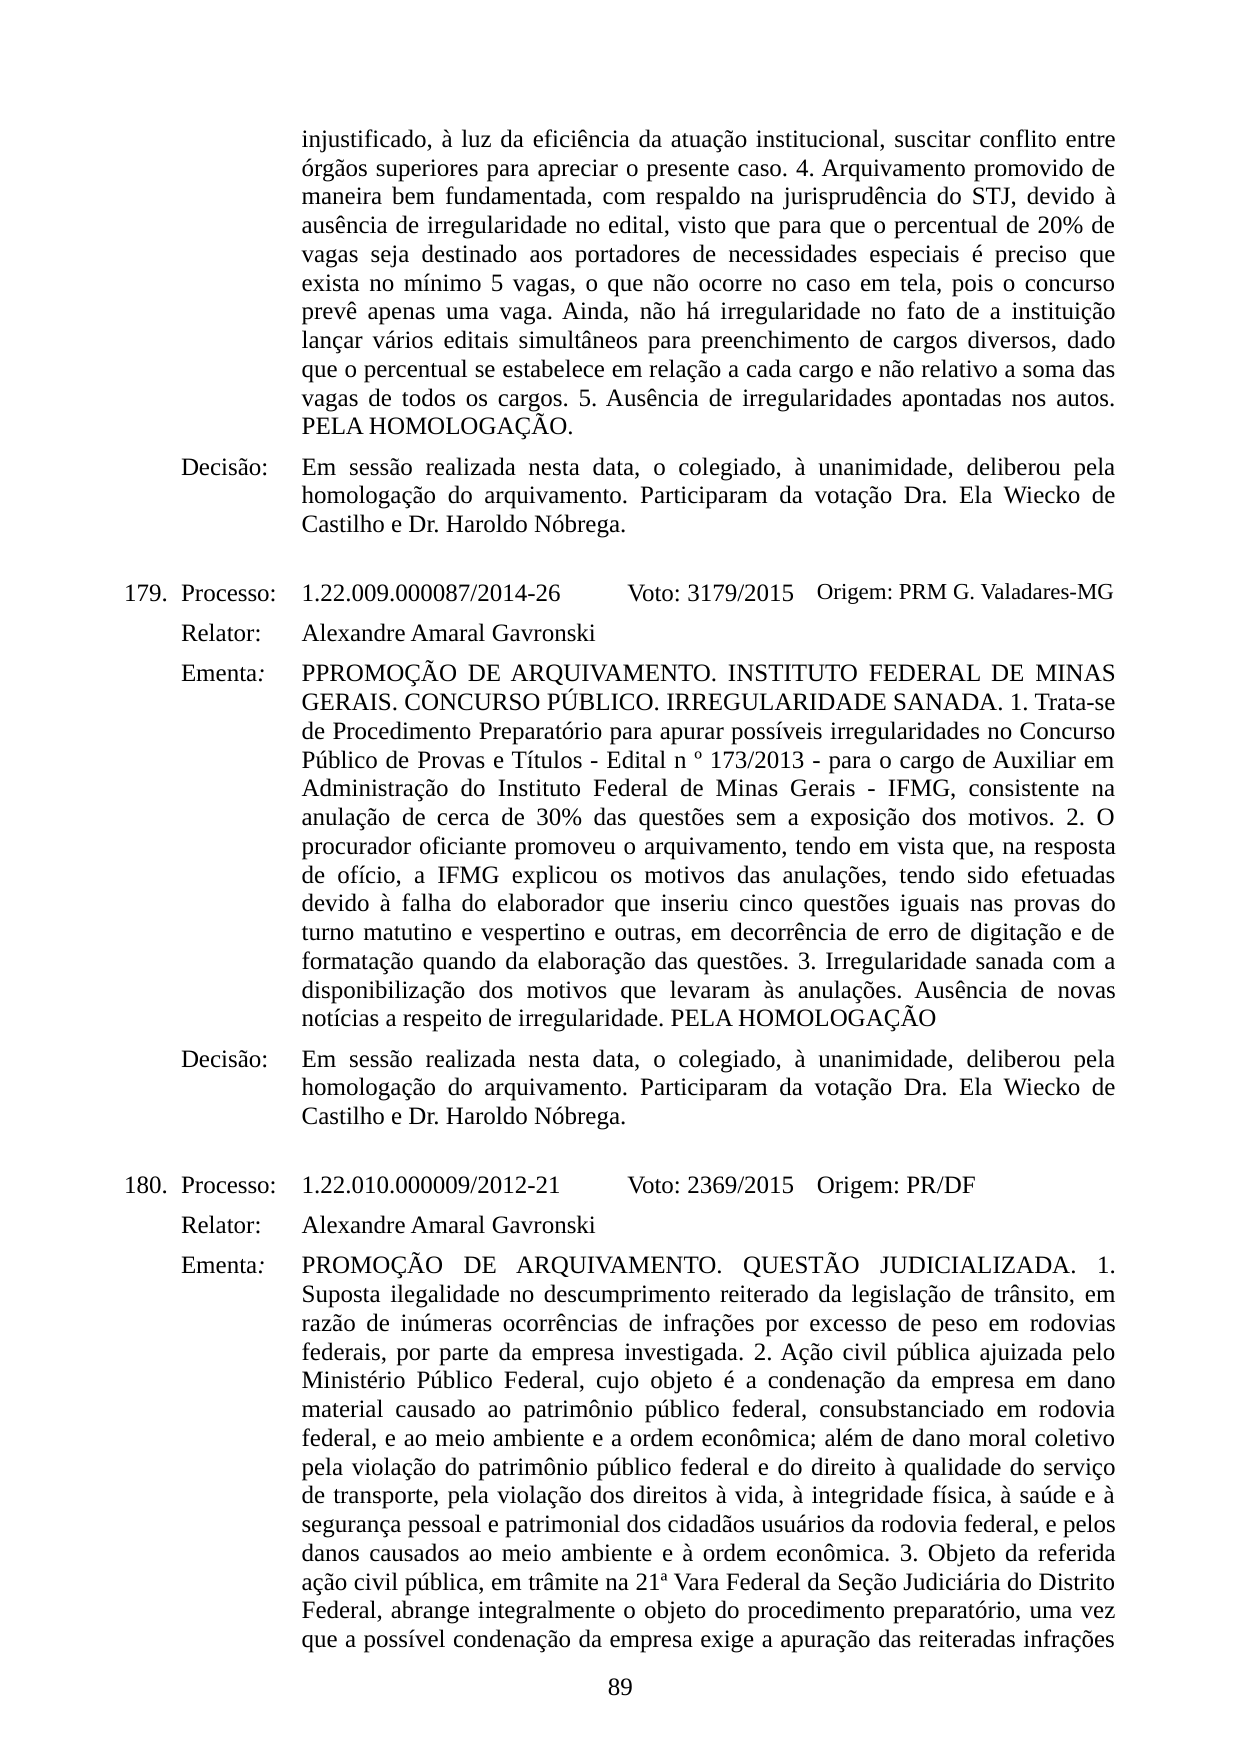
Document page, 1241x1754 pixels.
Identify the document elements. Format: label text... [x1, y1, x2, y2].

table_cell [118, 613, 175, 653]
table_cell Decisão: [175, 1038, 296, 1136]
table_cell [118, 653, 175, 1038]
table_cell [118, 118, 175, 446]
table_cell [118, 1245, 175, 1659]
table_cell Relator: [175, 1205, 296, 1245]
table_header Voto: 3179/2015 [621, 572, 811, 612]
table_cell Alexandre Amaral Gavronski [296, 613, 1122, 653]
table_cell Decisão: [175, 446, 296, 543]
table_header 1.22.009.000087/2014-26 [296, 572, 621, 612]
table_header Origem: PRM G. Valadares-MG [811, 572, 1122, 612]
table_cell [118, 1205, 175, 1245]
table_header Processo: [175, 1164, 296, 1204]
table_header Voto: 2369/2015 [621, 1164, 811, 1204]
table_header 179. [118, 572, 175, 612]
table_header 180. [118, 1164, 175, 1204]
table_header 1.22.010.000009/2012-21 [296, 1164, 621, 1204]
table_header Origem: PR/DF [811, 1164, 1122, 1204]
table_cell [118, 446, 175, 543]
table_cell injustificado, à luz da eficiência da atuação institucional, suscitar conflito entre órgãos superiores para apreciar o presente caso. 4. Arquivamento promovido de maneira bem fundamentada, com respaldo na jurisprudência do STJ, devido à ausência de irregularidade no edital, visto que para que o percentual de 20% de vagas seja destinado aos portadores de necessidades especiais é preciso que exista no mínimo 5 vagas, o que não ocorre no caso em tela, pois o concurso prevê apenas uma vaga. Ainda, não há irregularidade no fato de a instituição lançar vários editais simultâneos para preenchimento de cargos diversos, dado que o percentual se estabelece em relação a cada cargo e não relativo a soma das vagas de todos os cargos. 5. Ausência de irregularidades apontadas nos autos. PELA HOMOLOGAÇÃO. [296, 118, 1122, 446]
table_cell Relator: [175, 613, 296, 653]
table_cell Alexandre Amaral Gavronski [296, 1205, 1122, 1245]
table_cell Em sessão realizada nesta data, o colegiado, à unanimidade, deliberou pela homologação do arquivamento. Participaram da votação Dra. Ela Wiecko de Castilho e Dr. Haroldo Nóbrega. [296, 446, 1122, 543]
table_cell Em sessão realizada nesta data, o colegiado, à unanimidade, deliberou pela homologação do arquivamento. Participaram da votação Dra. Ela Wiecko de Castilho e Dr. Haroldo Nóbrega. [296, 1038, 1122, 1136]
table_cell PPROMOÇÃO DE ARQUIVAMENTO. INSTITUTO FEDERAL DE MINAS GERAIS. CONCURSO PÚBLICO. IRREGULARIDADE SANADA. 1. Trata-se de Procedimento Preparatório para apurar possíveis irregularidades no Concurso Público de Provas e Títulos - Edital n º 173/2013 - para o cargo de Auxiliar em Administração do Instituto Federal de Minas Gerais - IFMG, consistente na anulação de cerca de 30% das questões sem a exposição dos motivos. 2. O procurador oficiante promoveu o arquivamento, tendo em vista que, na resposta de ofício, a IFMG explicou os motivos das anulações, tendo sido efetuadas devido à falha do elaborador que inseriu cinco questões iguais nas provas do turno matutino e vespertino e outras, em decorrência de erro de digitação e de formatação quando da elaboração das questões. 3. Irregularidade sanada com a disponibilização dos motivos que levaram às anulações. Ausência de novas notícias a respeito de irregularidade. PELA HOMOLOGAÇÃO [296, 653, 1122, 1038]
table_cell Ementa: [175, 653, 296, 1038]
table_cell Ementa: [175, 1245, 296, 1659]
table_cell [175, 118, 296, 446]
table_cell PROMOÇÃO DE ARQUIVAMENTO. QUESTÃO JUDICIALIZADA. 1. Suposta ilegalidade no descumprimento reiterado da legislação de trânsito, em razão de inúmeras ocorrências de infrações por excesso de peso em rodovias federais, por parte da empresa investigada. 2. Ação civil pública ajuizada pelo Ministério Público Federal, cujo objeto é a condenação da empresa em dano material causado ao patrimônio público federal, consubstanciado em rodovia federal, e ao meio ambiente e a ordem econômica; além de dano moral coletivo pela violação do patrimônio público federal e do direito à qualidade do serviço de transporte, pela violação dos direitos à vida, à integridade física, à saúde e à segurança pessoal e patrimonial dos cidadãos usuários da rodovia federal, e pelos danos causados ao meio ambiente e à ordem econômica. 3. Objeto da referida ação civil pública, em trâmite na 21ª Vara Federal da Seção Judiciária do Distrito Federal, abrange integralmente o objeto do procedimento preparatório, uma vez que a possível condenação da empresa exige a apuração das reiteradas infrações [296, 1245, 1122, 1659]
table_header Processo: [175, 572, 296, 612]
table_cell [118, 1038, 175, 1136]
